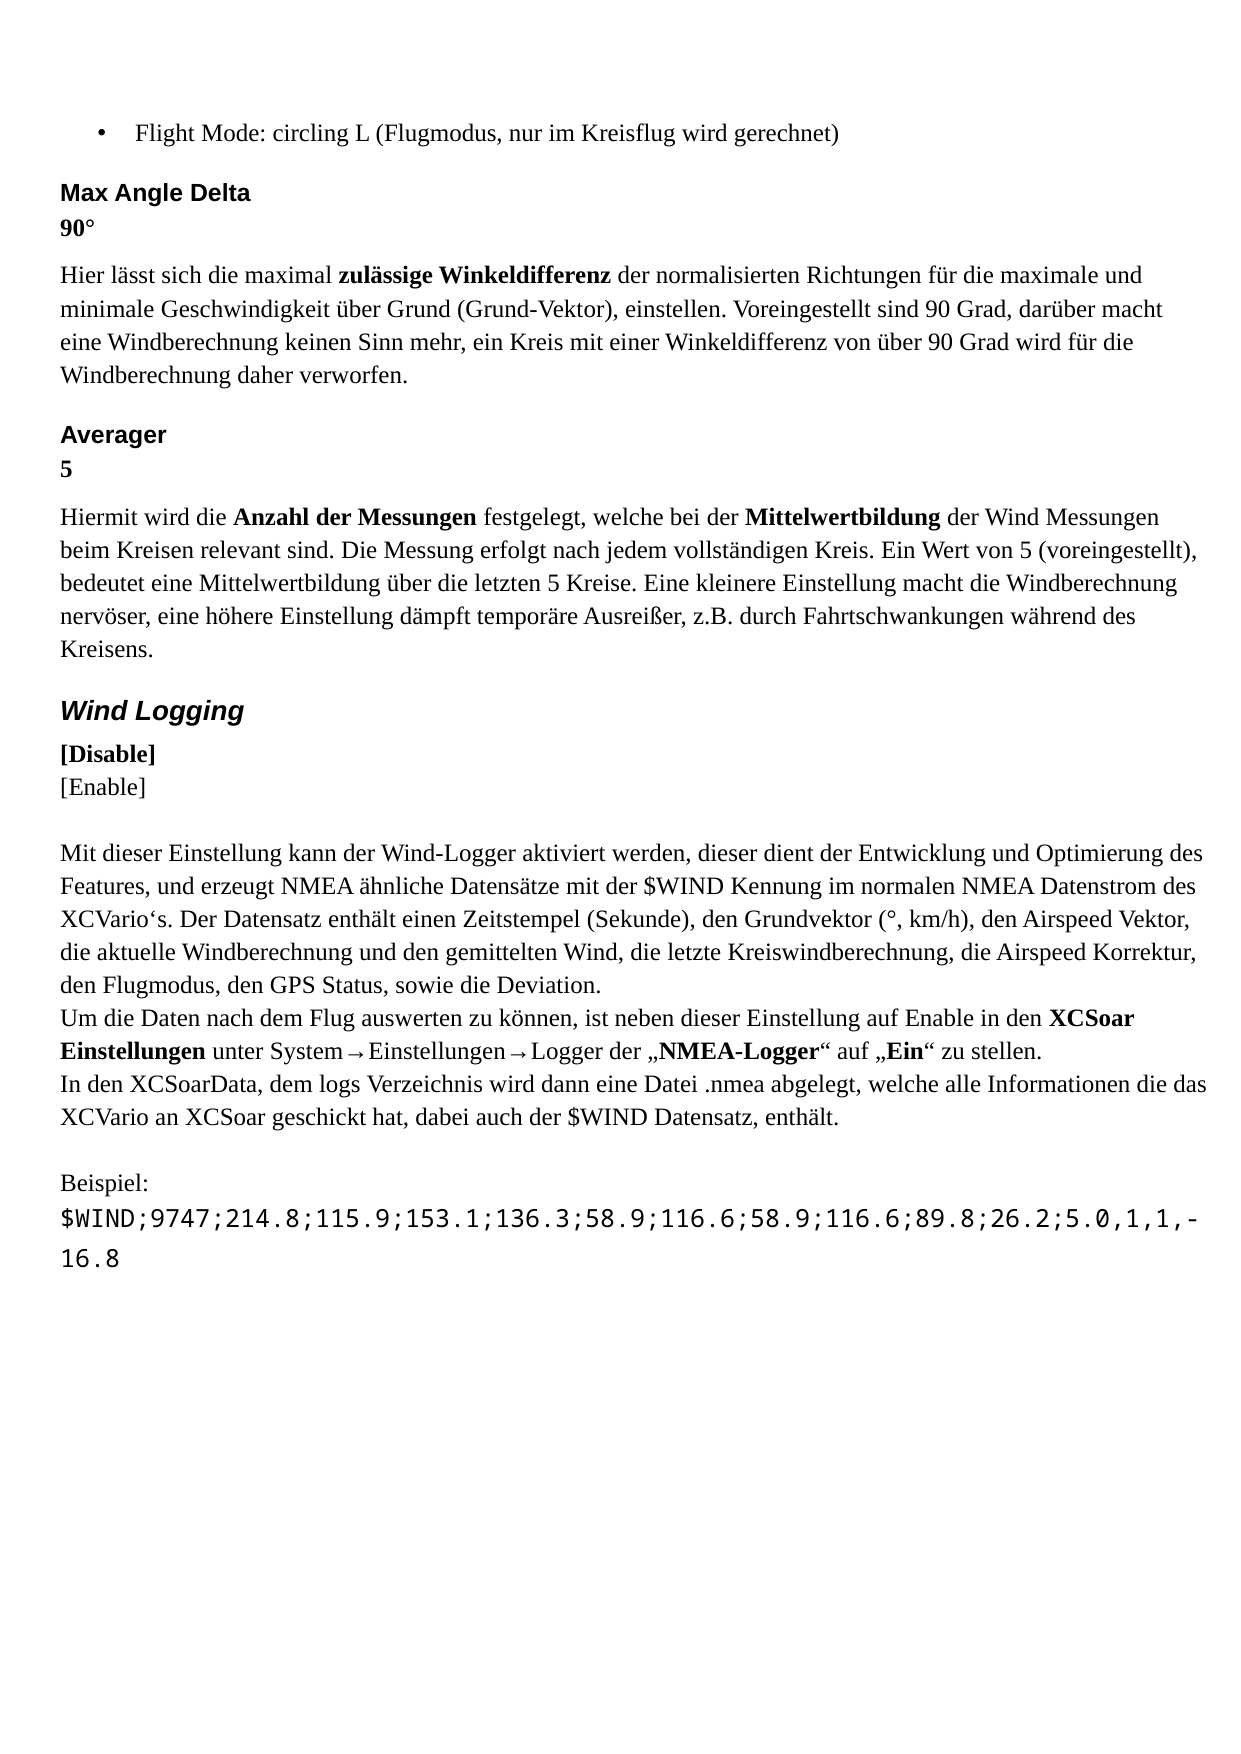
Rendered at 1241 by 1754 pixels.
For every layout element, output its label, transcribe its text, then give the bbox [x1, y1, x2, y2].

text Um die Daten nach dem Flug auswerten zu können, ist neben dieser Einstellung auf Enable in den XCSoar Einstellungen unter System→Einstellungen→Logger der „NMEA-Logger“ auf „Ein“ zu stellen. [60, 1003, 1207, 1065]
text Hiermit wird die Anzahl der Messungen festgelegt, welche bei der Mittelwertbildung der Wind Messungen beim Kreisen relevant sind. Die Messung erfolgt nach jedem vollständigen Kreis. Ein Wert von 5 (voreingestellt), bedeutet eine Mittelwertbildung über die letzten 5 Kreise. Eine kleinere Einstellung macht die Windberechnung nervöser, eine höhere Einstellung dämpft temporäre Ausreißer, z.B. durch Fahrtschwankungen während des Kreisens. [60, 502, 1207, 663]
subtitle Averager [60, 420, 1207, 448]
list Flight Mode: circling L (Flugmodus, nur im Kreisflug wird gerechnet) [97, 118, 1207, 147]
text Mit dieser Einstellung kann der Wind-Logger aktiviert werden, dieser dient der Entwicklung und Optimierung des Features, und erzeugt NMEA ähnliche Datensätze mit der $WIND Kennung im normalen NMEA Datenstrom des XCVario‘s. Der Datensatz enthält einen Zeitstempel (Sekunde), den Grundvektor (°, km/h), den Airspeed Vektor, die aktuelle Windberechnung und den gemittelten Wind, die letzte Kreiswindberechnung, die Airspeed Korrektur, den Flugmodus, den GPS Status, sowie die Deviation. [60, 838, 1207, 999]
text In den XCSoarData, dem logs Verzeichnis wird dann eine Datei .nmea abgelegt, welche alle Informationen die das XCVario an XCSoar geschickt hat, dabei auch der $WIND Datensatz, enthält. [60, 1069, 1207, 1131]
subtitle Wind Logging [60, 694, 1207, 726]
text [Disable] [60, 739, 1207, 767]
text 5 [60, 454, 1207, 483]
text Beispiel: [60, 1168, 1207, 1197]
text $WIND;9747;214.8;115.9;153.1;136.3;58.9;116.6;58.9;116.6;89.8;26.2;5.0,1,1,-16.8 [60, 1201, 1207, 1274]
subtitle Max Angle Delta [60, 178, 1207, 207]
text Hier lässt sich die maximal zulässige Winkeldifferenz der normalisierten Richtungen für die maximale und minimale Geschwindigkeit über Grund (Grund-Vektor), einstellen. Voreingestellt sind 90 Grad, darüber macht eine Windberechnung keinen Sinn mehr, ein Kreis mit einer Winkeldifferenz von über 90 Grad wird für die Windberechnung daher verworfen. [60, 261, 1207, 388]
text [Enable] [60, 772, 1207, 801]
text 90° [60, 213, 1207, 242]
